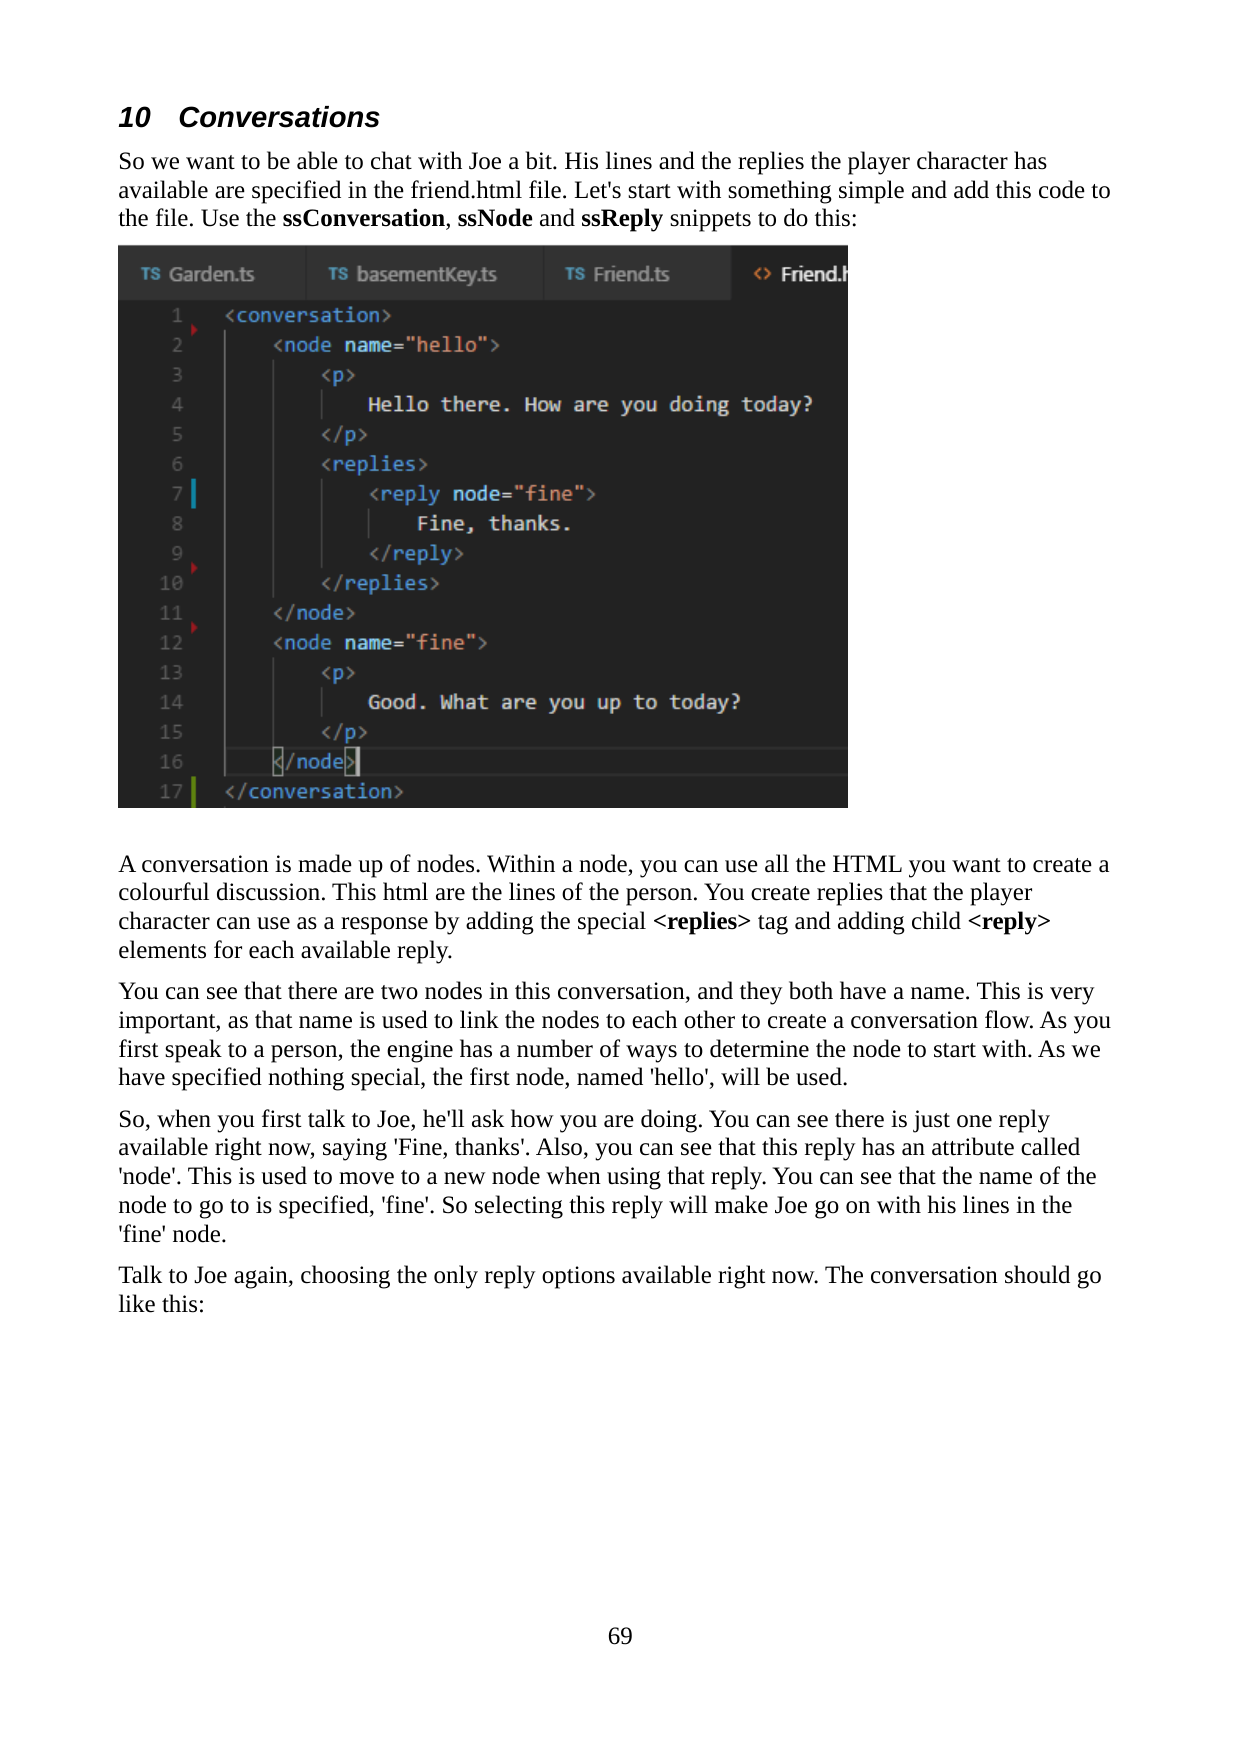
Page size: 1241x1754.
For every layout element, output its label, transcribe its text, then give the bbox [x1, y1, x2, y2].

subtitle Conversations [118, 100, 1122, 133]
text A conversation is made up of nodes. Within a node, you can use all the HTML you want to create a colourful discussion. This html are the lines of the person. You create replies that the player character can use as a response by adding the special <replies> tag and adding child <reply> elements for each available reply. [118, 849, 1122, 964]
text So, when you first talk to Joe, he'll ask how you are doing. You can see there is just one reply available right now, saying 'Fine, thanks'. Also, you can see that this reply has an attribute called 'node'. This is used to move to a new node when using that reply. You can see that the name of the node to go to is specified, 'fine'. So selecting this reply will make Joe go on with his lines in the 'fine' node. [118, 1104, 1122, 1247]
text Talk to Joe again, choosing the only reply options available right now. The conversation should go like this: [118, 1260, 1122, 1317]
text So we want to be able to chat with Joe a bit. His lines and the replies the player character has available are specified in the friend.html file. Let's start with something simple and add this code to the file. Use the ssConversation, ssNode and ssReply snippets to do this: [118, 146, 1122, 232]
text You can see that there are two nodes in this conversation, and they both have a name. This is very important, as that name is used to link the nodes to each other to create a conversation flow. As you first speak to a person, the engine has a number of ways to determine the node to start with. As we have specified nothing special, the first node, named 'hello', will be used. [118, 976, 1122, 1091]
